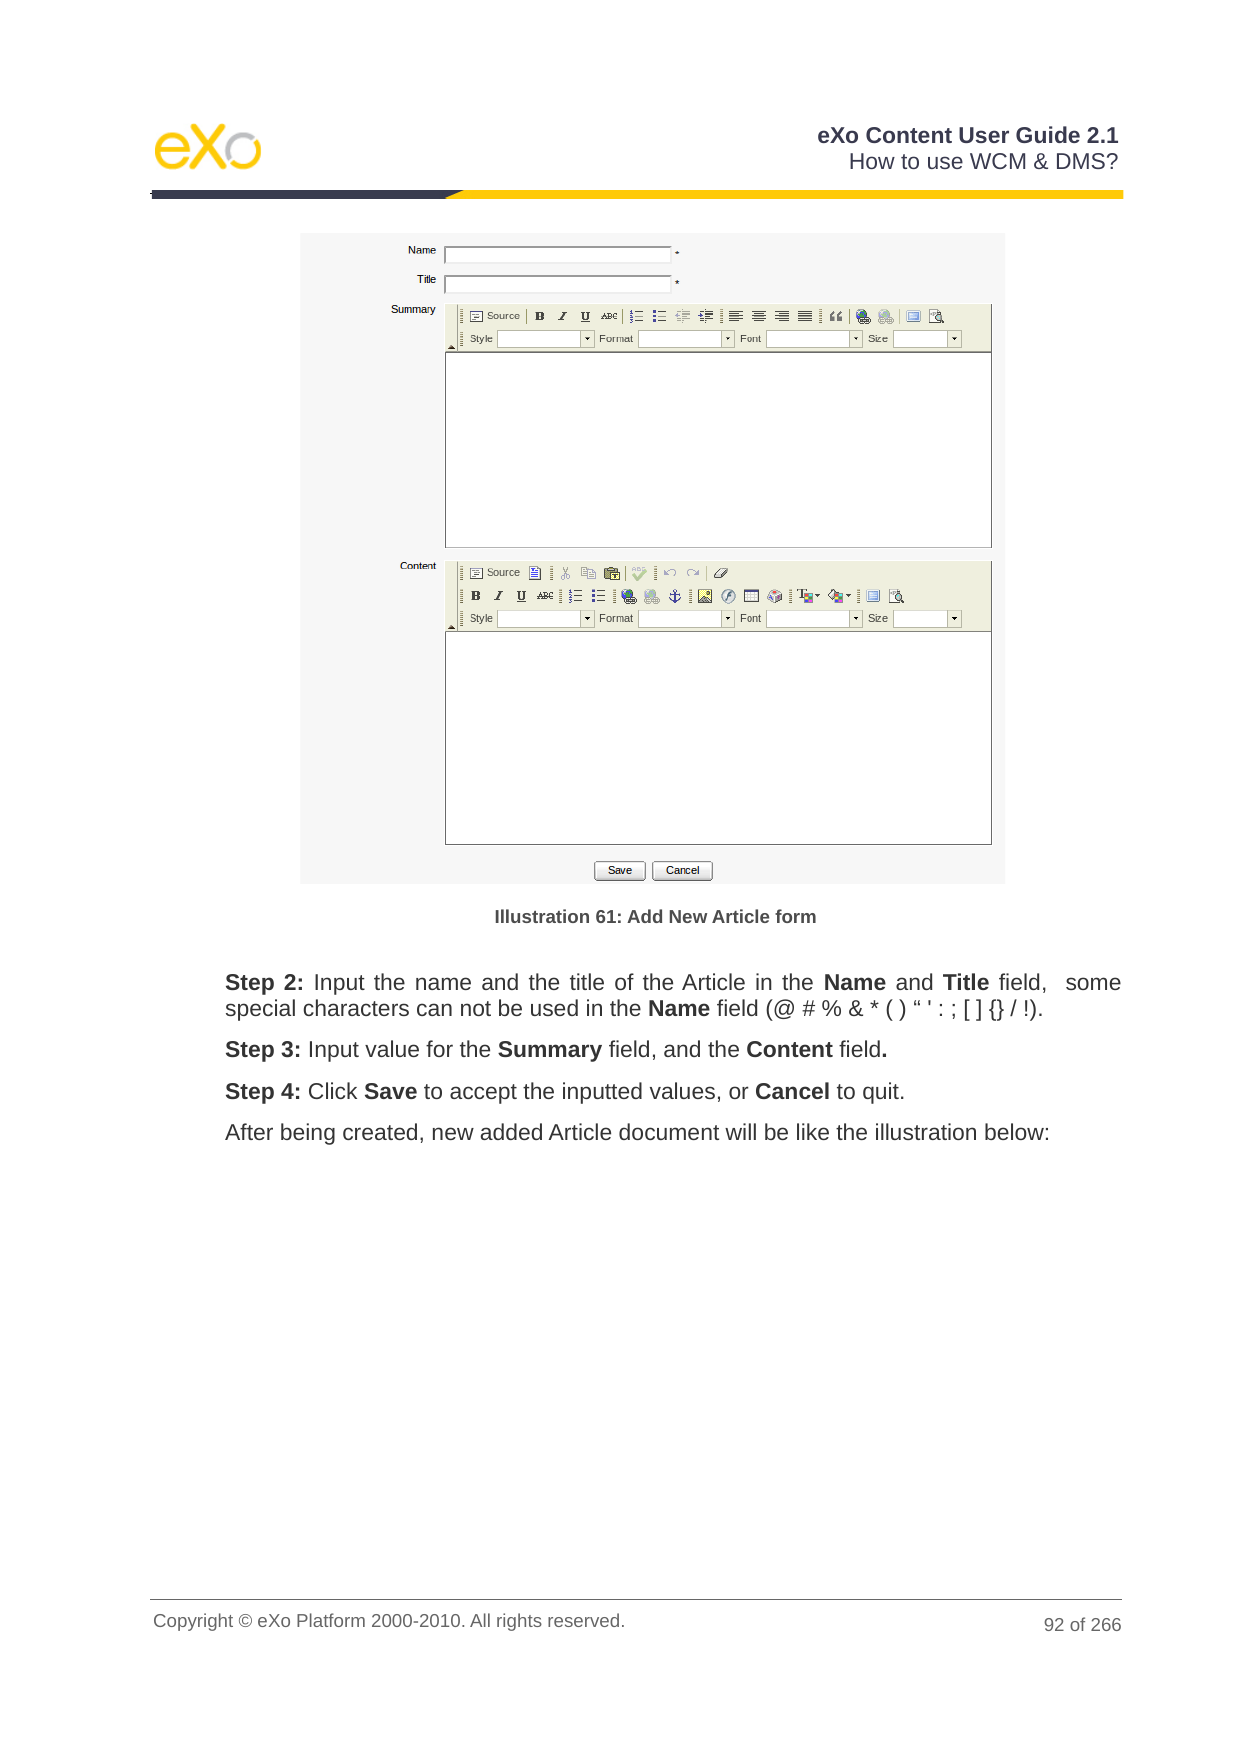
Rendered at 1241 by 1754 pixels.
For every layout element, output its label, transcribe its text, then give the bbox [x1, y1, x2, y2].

picture [151, 190, 1124, 199]
list Step 3: Input value for the Summary field, and the Content field. [187, 1036, 1122, 1063]
list Step 2: Input the name and the title of the Article in the Name and Title field, some special characters can not be used in the Name field (@ # % & * ( ) “ ' : ; [ ] {} / !). [187, 968, 1122, 1021]
list Step 4: Click Save to accept the inputted values, or Cancel to quit. [187, 1078, 1122, 1104]
list After being created, new added Article document will be like the illustration below: [187, 1119, 1122, 1145]
picture [155, 123, 262, 170]
text Illustration 61: Add New Article form [292, 884, 1019, 927]
picture [300, 233, 1006, 884]
